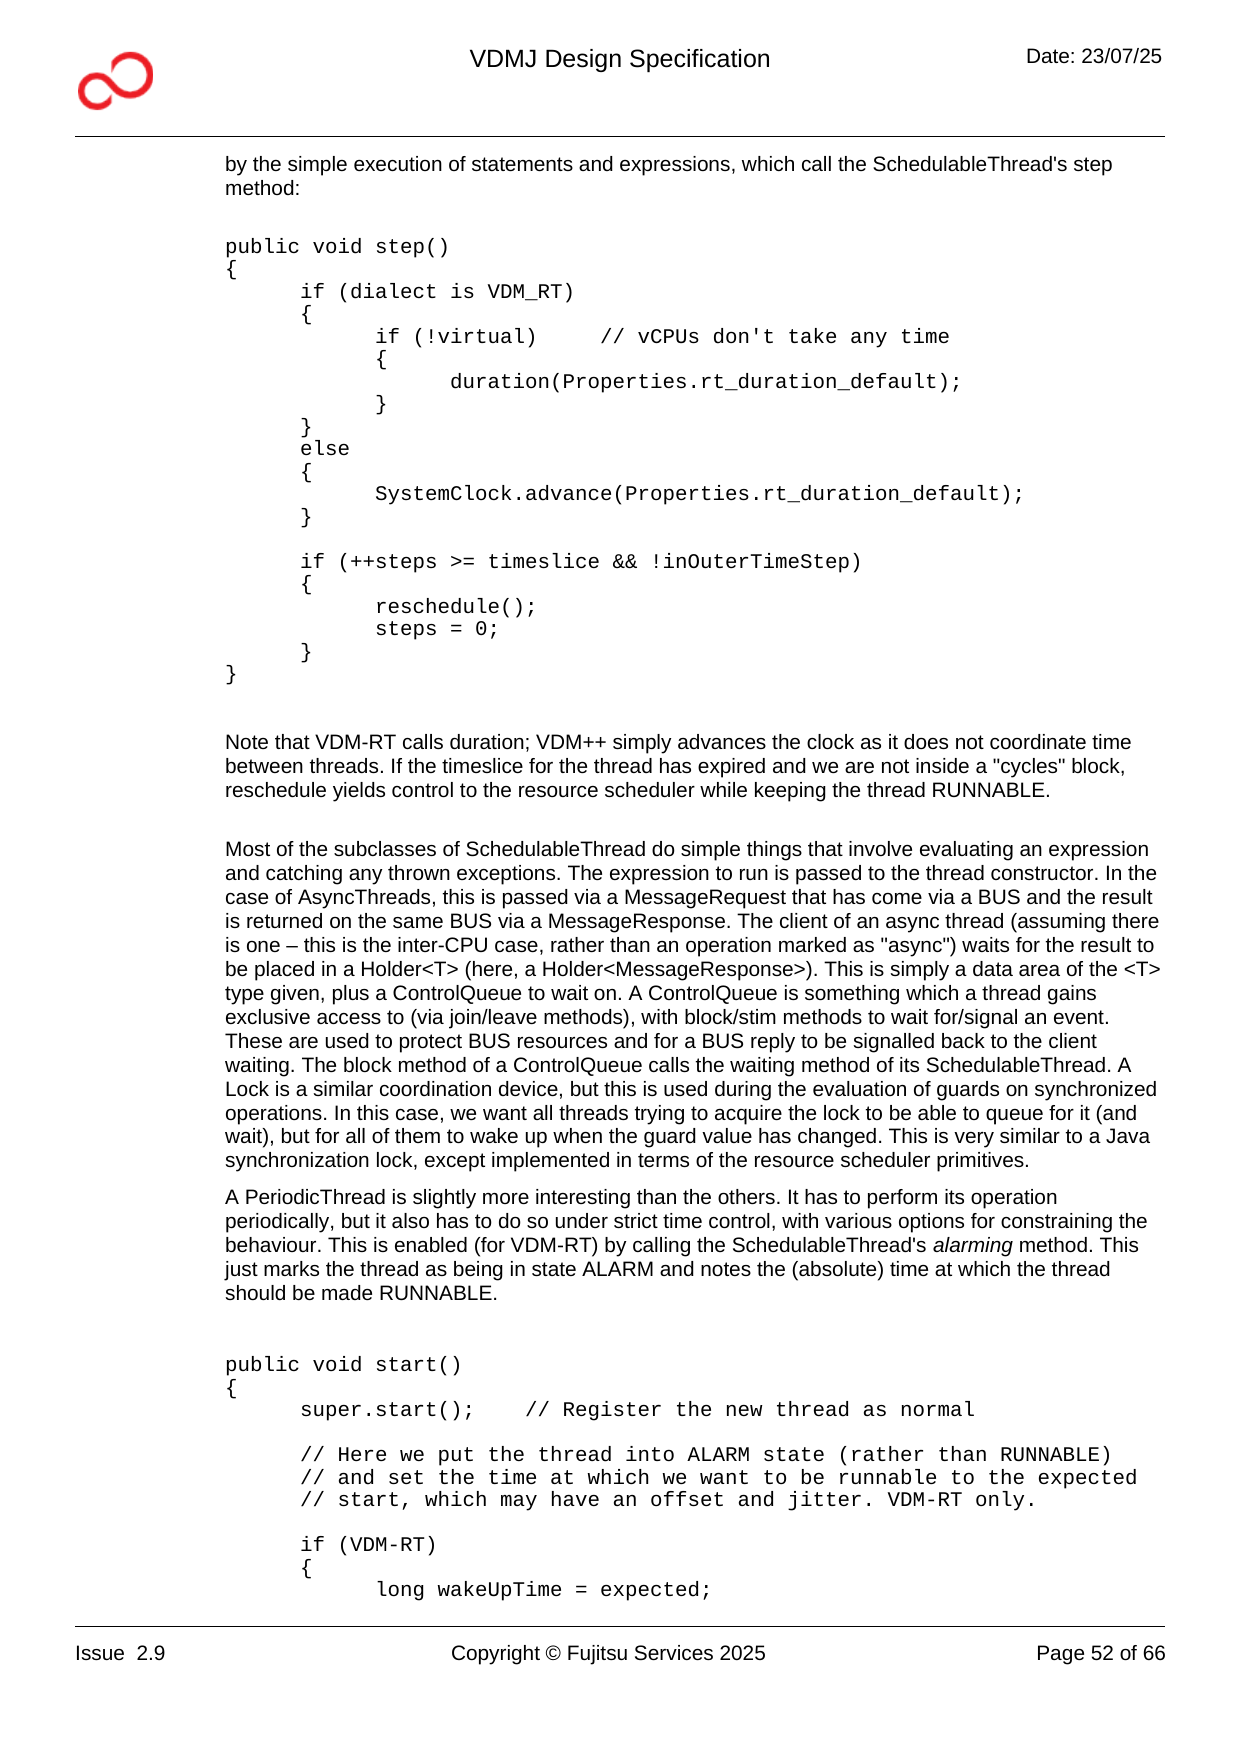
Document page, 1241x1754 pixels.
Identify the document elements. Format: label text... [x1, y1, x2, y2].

text steps = 0; [225, 618, 1165, 640]
text A PeriodicThread is slightly more interesting than the others. It has to perform its operation periodically, but it also has to do so under strict time control, with various options for constraining the behaviour. This is enabled (for VDM-RT) by calling the SchedulableThread's alarming method. This just marks the thread as being in state ALARM and notes the (absolute) time at which the thread should be made RUNNABLE. [225, 1185, 1165, 1305]
text // and set the time at which we want to be runnable to the expected [225, 1466, 1165, 1489]
text public void step() [225, 235, 1165, 258]
text { [225, 303, 1165, 325]
text duration(Properties.rt_duration_default); [225, 370, 1165, 393]
text public void start() [225, 1354, 1165, 1376]
text } [225, 663, 1165, 685]
text } [225, 640, 1165, 663]
text } [225, 415, 1165, 438]
text { [225, 348, 1165, 370]
text { [225, 1556, 1165, 1579]
text } [225, 505, 1165, 528]
text { [225, 1376, 1165, 1399]
text Most of the subclasses of SchedulableThread do simple things that involve evaluating an expression and catching any thrown exceptions. The expression to run is passed to the thread constructor. In the case of AsyncThreads, this is passed via a MessageRequest that has come via a BUS and the result is returned on the same BUS via a MessageResponse. The client of an async thread (assuming there is one – this is the inter-CPU case, rather than an operation marked as "async") waits for the result to be placed in a Holder<T> (here, a Holder<MessageResponse>). This is simply a data area of the <T> type given, plus a ControlQueue to wait on. A ControlQueue is something which a thread gains exclusive access to (via join/leave methods), with block/stim methods to wait for/signal an event. These are used to protect BUS resources and for a BUS reply to be signalled back to the client waiting. The block method of a ControlQueue calls the waiting method of its SchedulableThread. A Lock is a similar coordination device, but this is used during the evaluation of guards on synchronized operations. In this case, we want all threads trying to acquire the lock to be able to queue for it (and wait), but for all of them to wake up when the guard value has changed. This is very similar to a Java synchronization lock, except implemented in terms of the resource scheduler primitives. [225, 837, 1165, 1173]
text if (dialect is VDM_RT) [225, 280, 1165, 303]
text SystemClock.advance(Properties.rt_duration_default); [225, 483, 1165, 505]
text // Here we put the thread into ALARM state (rather than RUNNABLE) [225, 1444, 1165, 1466]
text if (!virtual) // vCPUs don't take any time [225, 325, 1165, 348]
text // start, which may have an offset and jitter. VDM-RT only. [225, 1489, 1165, 1511]
text { [225, 460, 1165, 483]
text long wakeUpTime = expected; [225, 1579, 1165, 1601]
text Note that VDM-RT calls duration; VDM++ simply advances the clock as it does not coordinate time between threads. If the timeslice for the thread has expired and we are not inside a "cycles" block, reschedule yields control to the resource scheduler while keeping the thread RUNNABLE. [225, 730, 1165, 802]
picture [78, 44, 153, 120]
text if (++steps >= timeslice && !inOuterTimeStep) [225, 550, 1165, 573]
text } [225, 393, 1165, 415]
text by the simple execution of statements and expressions, which call the SchedulableThread's step method: [225, 152, 1165, 200]
text { [225, 573, 1165, 595]
text if (VDM-RT) [225, 1534, 1165, 1556]
text super.start(); // Register the new thread as normal [225, 1399, 1165, 1421]
text reschedule(); [225, 595, 1165, 618]
text else [225, 438, 1165, 460]
text { [225, 258, 1165, 280]
